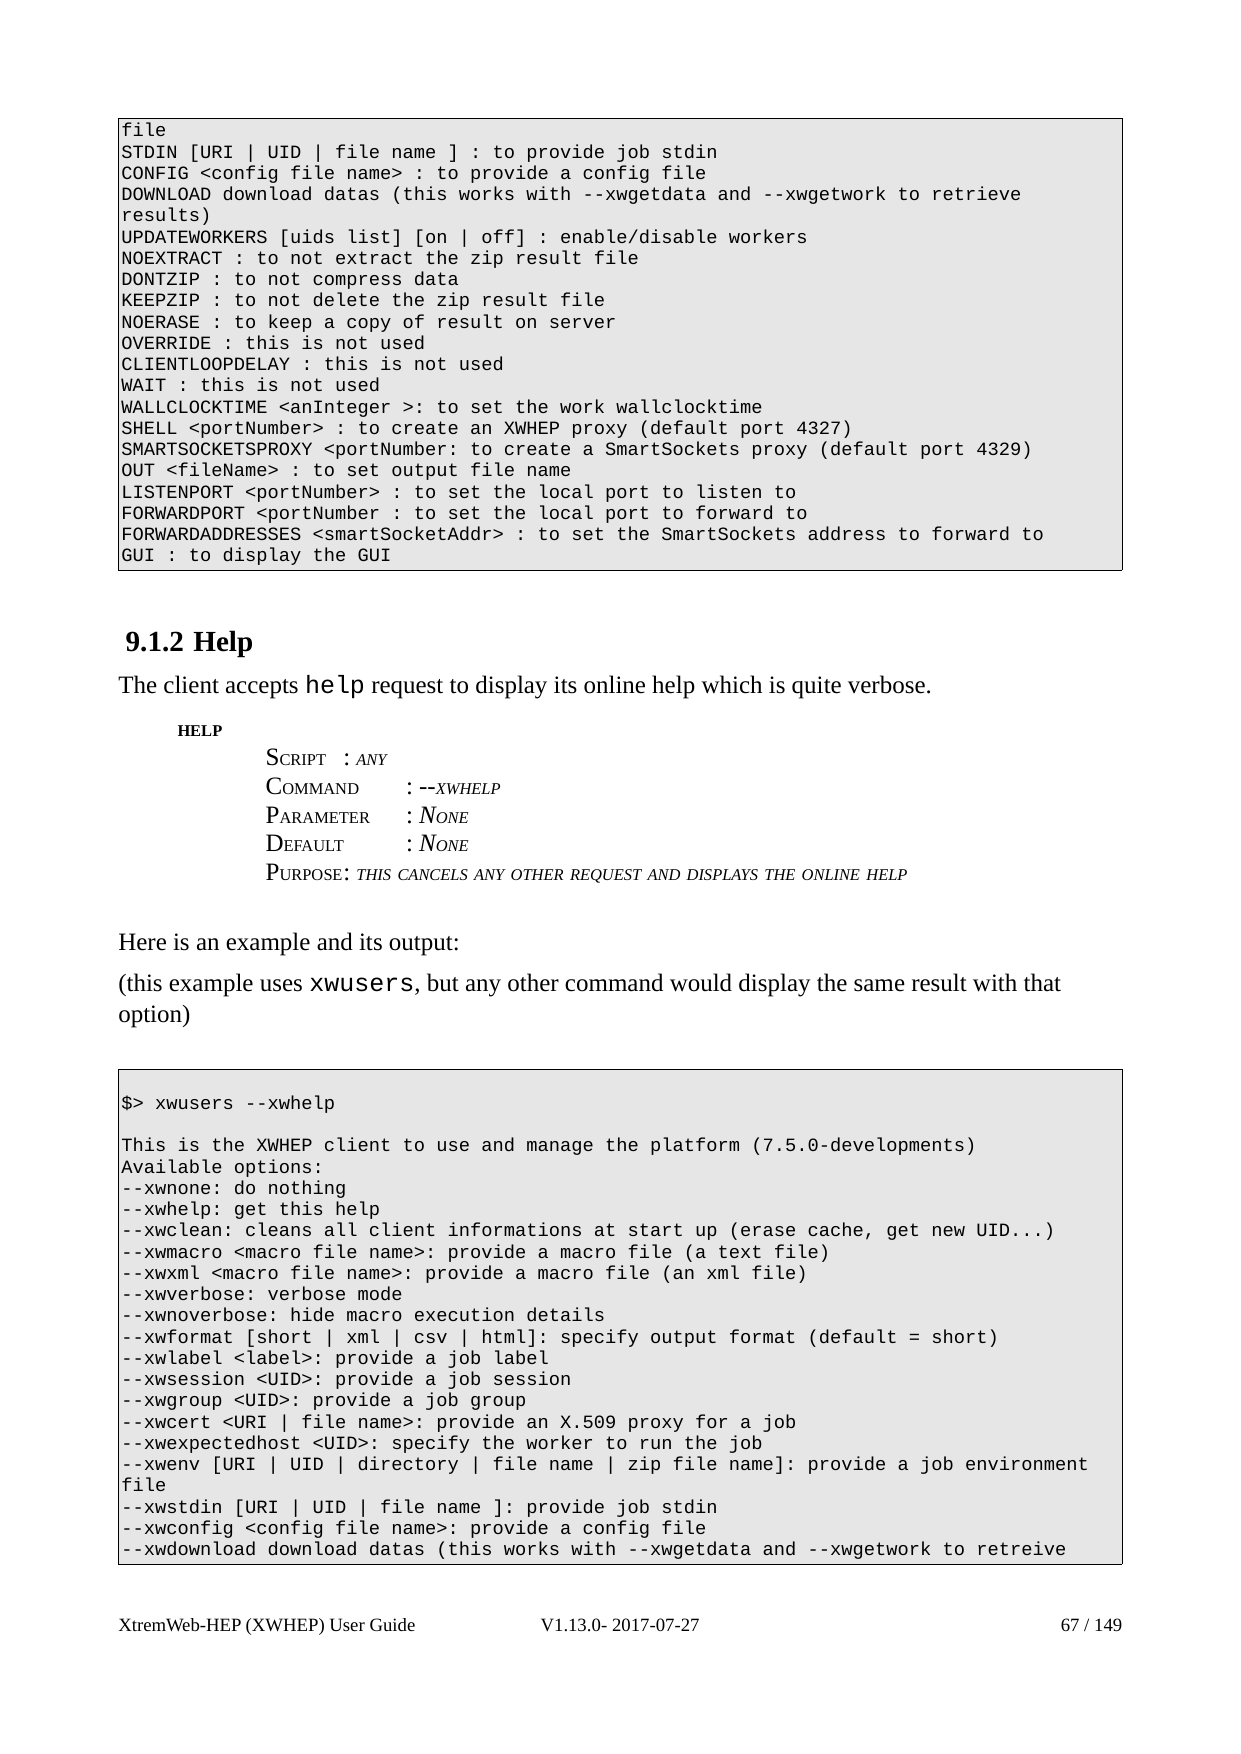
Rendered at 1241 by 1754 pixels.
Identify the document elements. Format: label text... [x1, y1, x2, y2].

text CLIENTLOOPDELAY : this is not used [119, 352, 1122, 373]
subtitle Help [118, 624, 1122, 658]
text Parameter : None [265, 800, 1122, 828]
text The client accepts help request to display its online help which is quite verbose. [118, 670, 1122, 701]
text --xwenv [URI | UID | directory | file name | zip file name]: provide a job environment file [119, 1452, 1122, 1494]
text SMARTSOCKETSPROXY <portNumber: to create a SmartSockets proxy (default port 4329) [119, 437, 1122, 458]
text --xwmacro <macro file name>: provide a macro file (a text file) [119, 1239, 1122, 1261]
text This is the XWHEP client to use and manage the platform (7.5.0-developments) [119, 1133, 1122, 1154]
text --xwnoverbose: hide macro execution details [119, 1303, 1122, 1324]
text --xwclean: cleans all client informations at start up (erase cache, get new UID...) [119, 1218, 1122, 1239]
text --xwverbose: verbose mode [119, 1282, 1122, 1303]
text help [177, 713, 1122, 742]
text --xwconfig <config file name>: provide a config file [119, 1516, 1122, 1537]
text UPDATEWORKERS [uids list] [on | off] : enable/disable workers [119, 224, 1122, 246]
text STDIN [URI | UID | file name ] : to provide job stdin [119, 139, 1122, 161]
text LISTENPORT <portNumber> : to set the local port to listen to [119, 479, 1122, 501]
text WAIT : this is not used [119, 373, 1122, 394]
text --xwexpectedhost <UID>: specify the worker to run the job [119, 1431, 1122, 1452]
text --xwdownload download datas (this works with --xwgetdata and --xwgetwork to retreive [119, 1537, 1122, 1564]
text --xwxml <macro file name>: provide a macro file (an xml file) [119, 1261, 1122, 1282]
text (this example uses xwusers, but any other command would display the same result with that option) [118, 968, 1122, 1028]
text $> xwusers --xwhelp [119, 1091, 1122, 1112]
text --xwstdin [URI | UID | file name ]: provide job stdin [119, 1494, 1122, 1516]
text --xwlabel <label>: provide a job label [119, 1346, 1122, 1367]
text OVERRIDE : this is not used [119, 331, 1122, 352]
text Here is an example and its output: [118, 927, 1122, 956]
text FORWARDPORT <portNumber : to set the local port to forward to [119, 501, 1122, 522]
text Default : None [265, 828, 1122, 857]
text SHELL <portNumber> : to create an XWHEP proxy (default port 4327) [119, 416, 1122, 437]
text --xwgroup <UID>: provide a job group [119, 1388, 1122, 1409]
text NOEXTRACT : to not extract the zip result file [119, 246, 1122, 267]
text Script : any [265, 742, 1122, 771]
text WALLCLOCKTIME <anInteger >: to set the work wallclocktime [119, 394, 1122, 416]
text Purpose : this cancels any other request and displays the online help [265, 857, 1122, 886]
text KEEPZIP : to not delete the zip result file [119, 288, 1122, 309]
text GUI : to display the GUI [119, 543, 1122, 570]
text CONFIG <config file name> : to provide a config file [119, 161, 1122, 182]
text --xwhelp: get this help [119, 1197, 1122, 1218]
text --xwnone: do nothing [119, 1176, 1122, 1197]
text --xwcert <URI | file name>: provide an X.509 proxy for a job [119, 1409, 1122, 1431]
text file [119, 119, 1122, 139]
text FORWARDADDRESSES <smartSocketAddr> : to set the SmartSockets address to forward to [119, 522, 1122, 543]
text DOWNLOAD download datas (this works with --xwgetdata and --xwgetwork to retrieve results) [119, 182, 1122, 224]
text --xwsession <UID>: provide a job session [119, 1367, 1122, 1388]
text --xwformat [short | xml | csv | html]: specify output format (default = short) [119, 1324, 1122, 1346]
text NOERASE : to keep a copy of result on server [119, 309, 1122, 331]
text DONTZIP : to not compress data [119, 267, 1122, 288]
text Available options: [119, 1154, 1122, 1176]
text OUT <fileName> : to set output file name [119, 458, 1122, 479]
text Command : --xwhelp [265, 771, 1122, 800]
